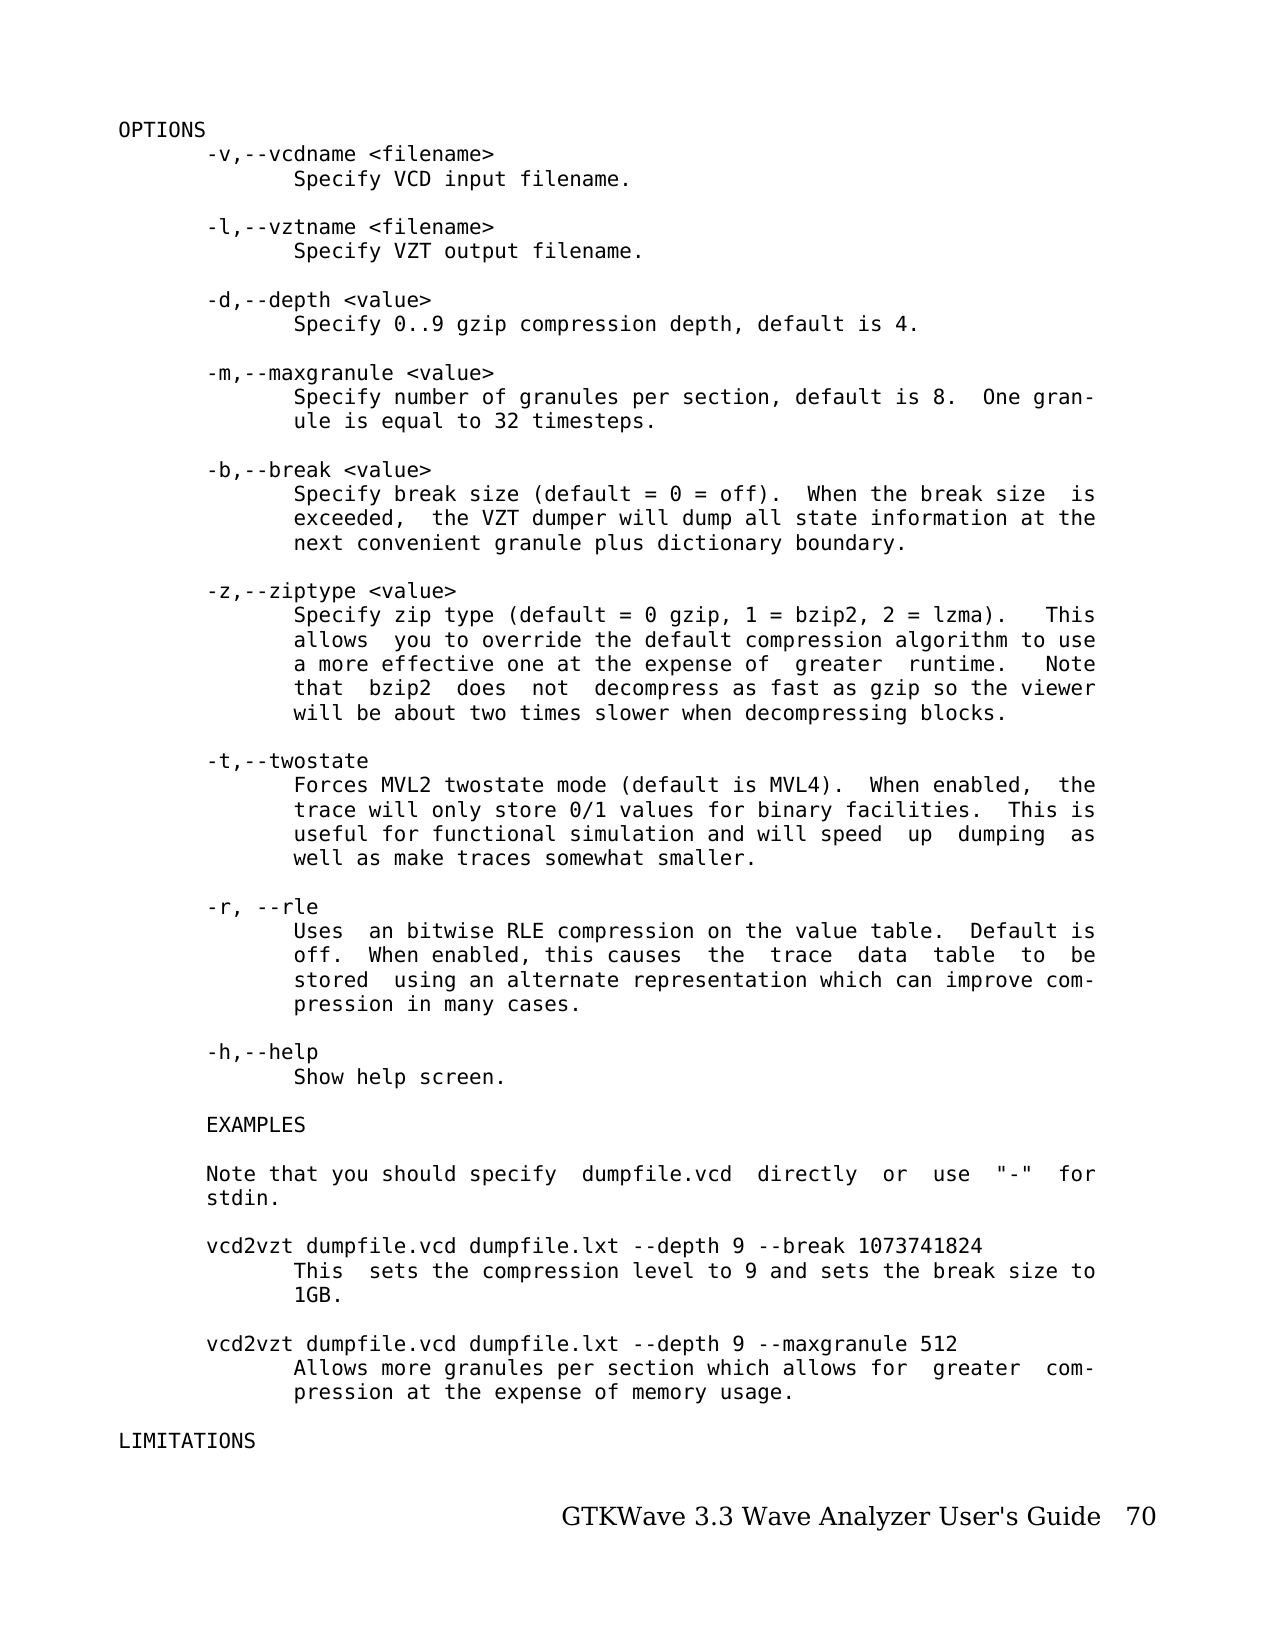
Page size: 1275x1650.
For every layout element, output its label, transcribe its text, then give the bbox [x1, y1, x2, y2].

text Allows more granules per section which allows for greater com- [118, 1356, 1157, 1380]
text exceeded, the VZT dumper will dump all state information at the [118, 506, 1157, 531]
text useful for functional simulation and will speed up dumping as [118, 822, 1157, 846]
text Note that you should specify dumpfile.vcd directly or use "-" for [118, 1162, 1157, 1186]
text -l,--vztname <filename> [118, 215, 1157, 239]
text 1GB. [118, 1283, 1157, 1307]
text EXAMPLES [118, 1113, 1157, 1137]
text Specify zip type (default = 0 gzip, 1 = bzip2, 2 = lzma). This [118, 603, 1157, 628]
text -m,--maxgranule <value> [118, 361, 1157, 385]
text pression in many cases. [118, 992, 1157, 1016]
text Uses an bitwise RLE compression on the value table. Default is [118, 919, 1157, 943]
text -h,--help [118, 1040, 1157, 1065]
text Specify break size (default = 0 = off). When the break size is [118, 482, 1157, 506]
text Specify 0..9 gzip compression depth, default is 4. [118, 312, 1157, 337]
text trace will only store 0/1 values for binary facilities. This is [118, 798, 1157, 822]
text -d,--depth <value> [118, 288, 1157, 312]
text will be about two times slower when decompressing blocks. [118, 701, 1157, 725]
text well as make traces somewhat smaller. [118, 846, 1157, 871]
text Specify VZT output filename. [118, 239, 1157, 264]
text OPTIONS [118, 118, 1157, 142]
text vcd2vzt dumpfile.vcd dumpfile.lxt --depth 9 --break 1073741824 [118, 1234, 1157, 1259]
text ule is equal to 32 timesteps. [118, 409, 1157, 434]
text next convenient granule plus dictionary boundary. [118, 531, 1157, 555]
text -z,--ziptype <value> [118, 579, 1157, 603]
text pression at the expense of memory usage. [118, 1380, 1157, 1404]
text LIMITATIONS [118, 1429, 1157, 1453]
text Specify VCD input filename. [118, 167, 1157, 191]
text Forces MVL2 twostate mode (default is MVL4). When enabled, the [118, 773, 1157, 798]
text vcd2vzt dumpfile.vcd dumpfile.lxt --depth 9 --maxgranule 512 [118, 1332, 1157, 1356]
text -r, --rle [118, 895, 1157, 919]
text -b,--break <value> [118, 458, 1157, 482]
text Specify number of granules per section, default is 8. One gran- [118, 385, 1157, 409]
text off. When enabled, this causes the trace data table to be [118, 943, 1157, 968]
text allows you to override the default compression algorithm to use [118, 628, 1157, 652]
text stdin. [118, 1186, 1157, 1210]
text stored using an alternate representation which can improve com- [118, 968, 1157, 992]
text -v,--vcdname <filename> [118, 142, 1157, 167]
text a more effective one at the expense of greater runtime. Note [118, 652, 1157, 676]
text that bzip2 does not decompress as fast as gzip so the viewer [118, 676, 1157, 701]
text -t,--twostate [118, 749, 1157, 773]
text Show help screen. [118, 1065, 1157, 1089]
text This sets the compression level to 9 and sets the break size to [118, 1259, 1157, 1283]
